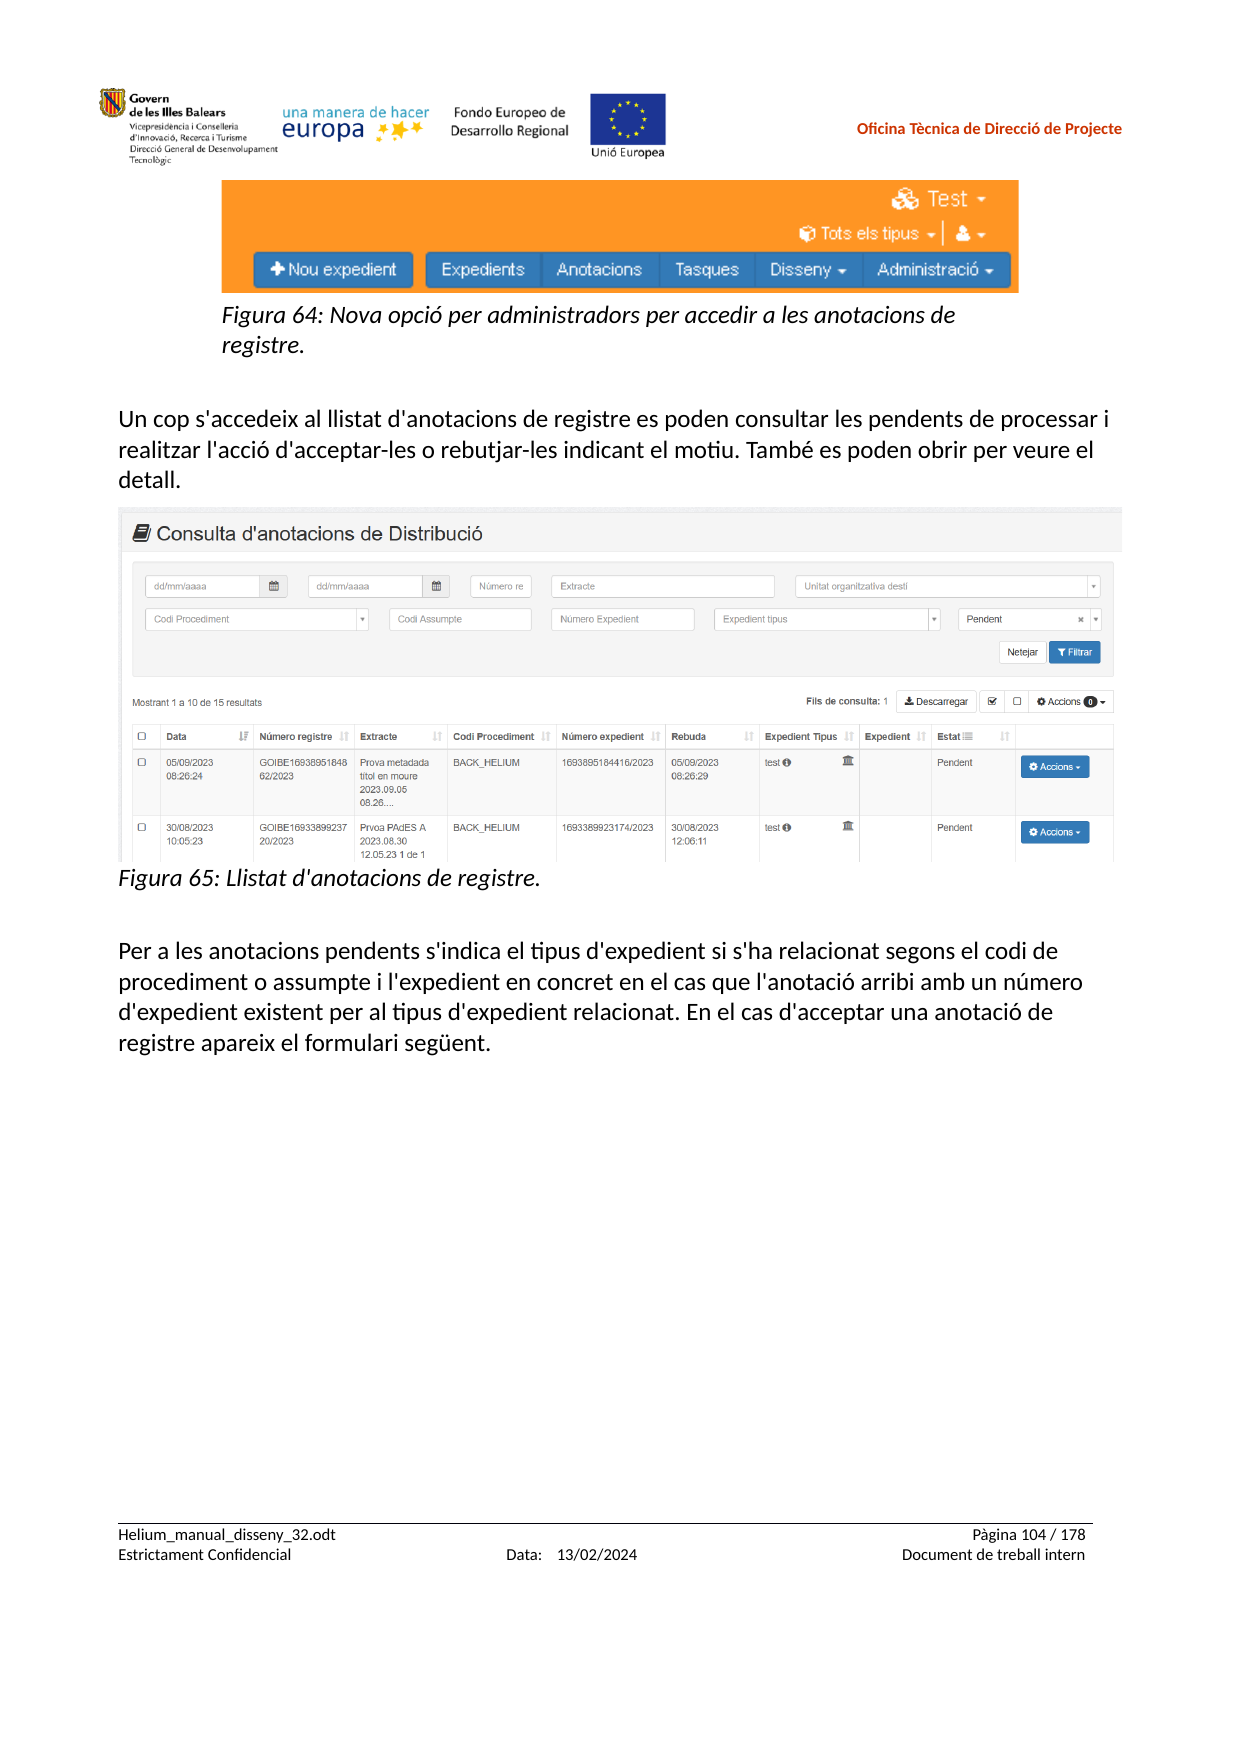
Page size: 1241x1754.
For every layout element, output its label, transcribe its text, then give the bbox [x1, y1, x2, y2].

text Figura 64: Nova opció per administradors per accedir a les anotacions de registre. [222, 293, 1018, 360]
picture [99, 87, 668, 166]
picture [118, 507, 1123, 862]
text Figura 65: Llistat d'anotacions de registre. [118, 862, 1122, 892]
picture [221, 180, 1019, 293]
text Per a les anotacions pendents s'indica el tipus d'expedient si s'ha relacionat segons el codi de procediment o assumpte i l'expedient en concret en el cas que l'anotació arribi amb un número d'expedient existent per al tipus d'expedient relacionat. En el cas d'acceptar una anotació de registre apareix el formulari següent. [118, 936, 1122, 1058]
text Un cop s'accedeix al llistat d'anotacions de registre es poden consultar les pendents de processar i realitzar l'acció d'acceptar-les o rebutjar-les indicant el motiu. També es poden obrir per veure el detall. [118, 403, 1122, 495]
